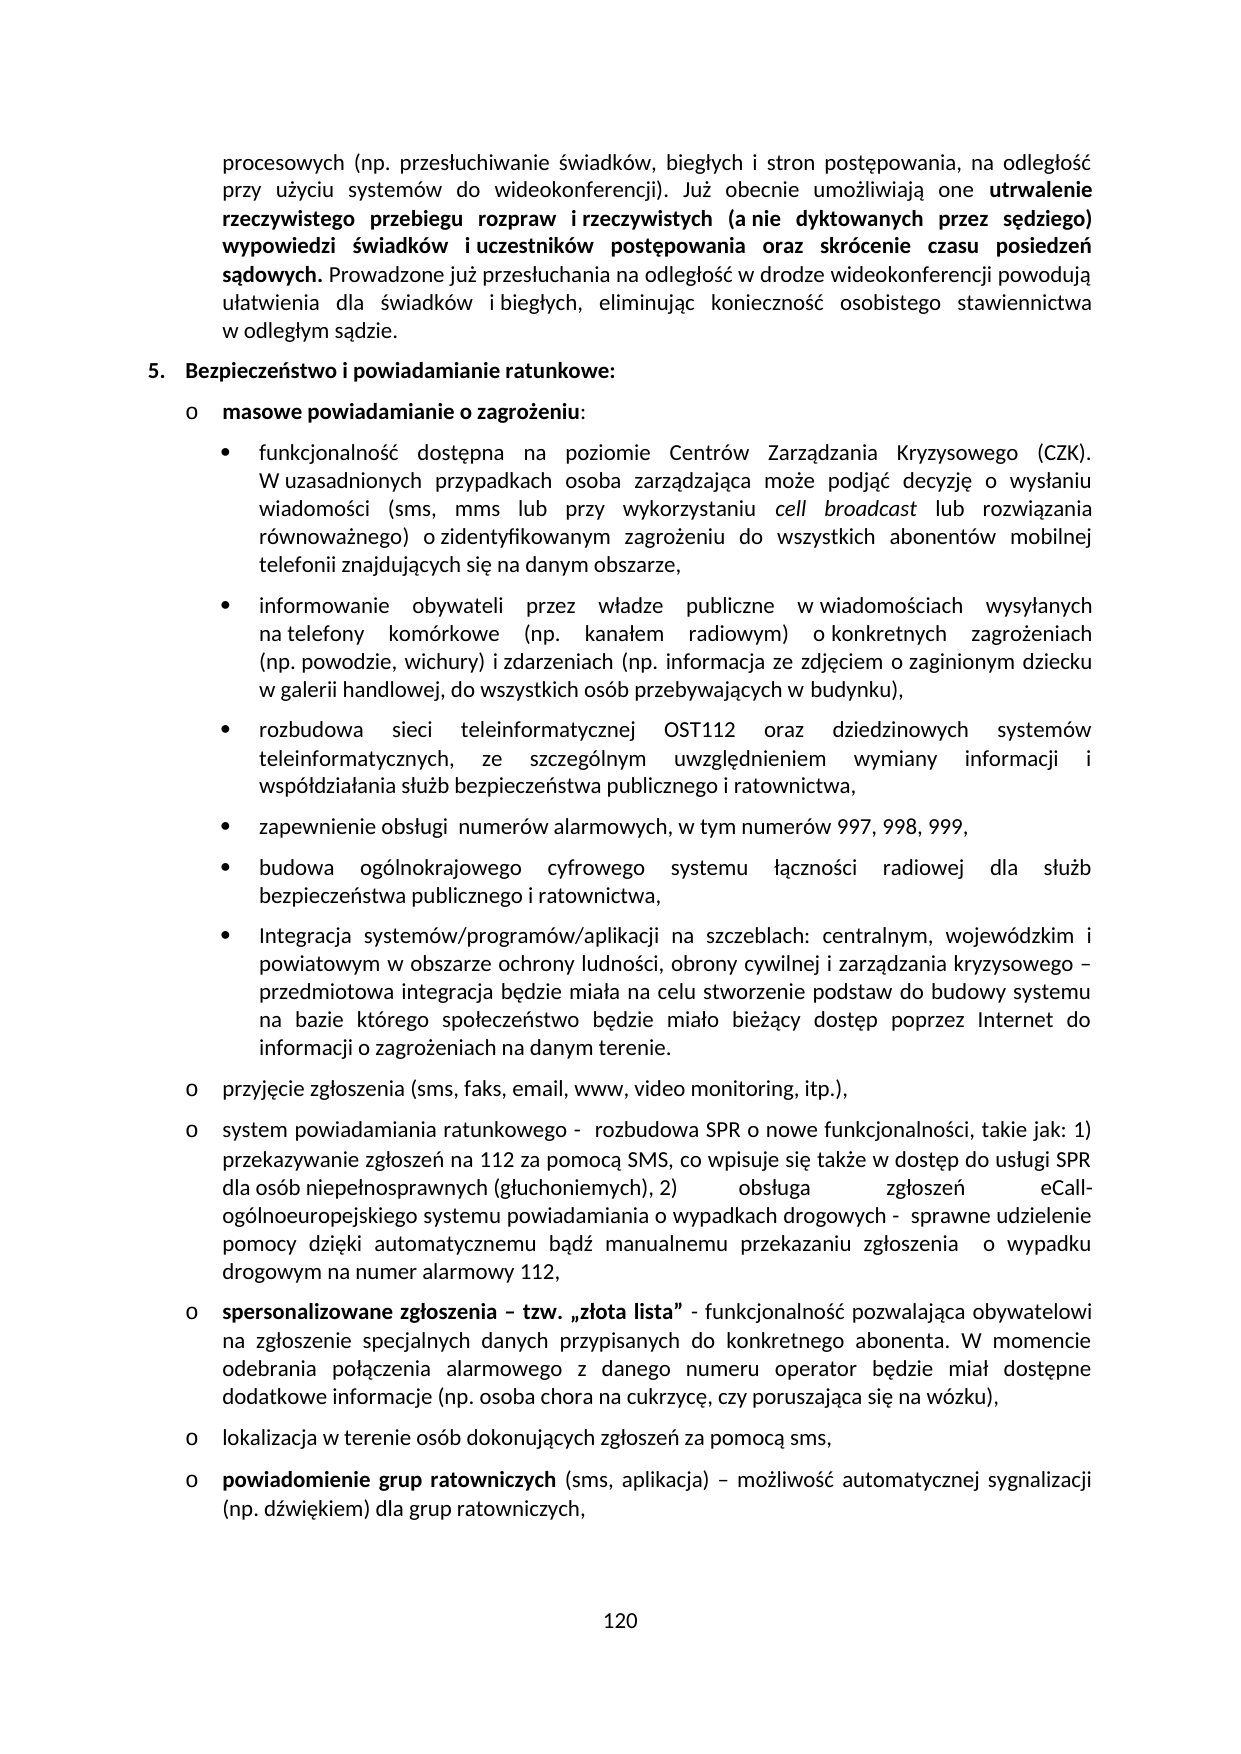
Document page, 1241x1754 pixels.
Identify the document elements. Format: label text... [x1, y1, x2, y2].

list Bezpieczeństwo i powiadamianie ratunkowe: [148, 356, 1093, 384]
list procesowych (np. przesłuchiwanie świadków, biegłych i stron postępowania, na odległość przy użyciu systemów do wideokonferencji). Już obecnie umożliwiają one utrwalenie rzeczywistego przebiegu rozpraw i rzeczywistych (a nie dyktowanych przez sędziego) wypowiedzi świadków i uczestników postępowania oraz skrócenie czasu posiedzeń sądowych. Prowadzone już przesłuchania na odległość w drodze wideokonferencji powodują ułatwienia dla świadków i biegłych, eliminując konieczność osobistego stawiennictwa w odległym sądzie. [185, 148, 1093, 344]
list lokalizacja w terenie osób dokonujących zgłoszeń za pomocą sms, [185, 1423, 1093, 1452]
list przyjęcie zgłoszenia (sms, faks, email, www, video monitoring, itp.), [185, 1074, 1093, 1103]
list powiadomienie grup ratowniczych (sms, aplikacja) – możliwość automatycznej sygnalizacji (np. dźwiękiem) dla grup ratowniczych, [185, 1465, 1093, 1522]
list Integracja systemów/programów/aplikacji na szczeblach: centralnym, wojewódzkim i powiatowym w obszarze ochrony ludności, obrony cywilnej i zarządzania kryzysowego – przedmiotowa integracja będzie miała na celu stworzenie podstaw do budowy systemu na bazie którego społeczeństwo będzie miało bieżący dostęp poprzez Internet do informacji o zagrożeniach na danym terenie. [221, 921, 1093, 1061]
list informowanie obywateli przez władze publiczne w wiadomościach wysyłanych na telefony komórkowe (np. kanałem radiowym) o konkretnych zagrożeniach (np. powodzie, wichury) i zdarzeniach (np. informacja ze zdjęciem o zaginionym dziecku w galerii handlowej, do wszystkich osób przebywających w budynku), [221, 591, 1093, 703]
list system powiadamiania ratunkowego - rozbudowa SPR o nowe funkcjonalności, takie jak: 1) przekazywanie zgłoszeń na 112 za pomocą SMS, co wpisuje się także w dostęp do usługi SPR dla osób niepełnosprawnych (głuchoniemych), 2) obsługa zgłoszeń eCall- ogólnoeuropejskiego systemu powiadamiania o wypadkach drogowych - sprawne udzielenie pomocy dzięki automatycznemu bądź manualnemu przekazaniu zgłoszenia o wypadku drogowym na numer alarmowy 112, [185, 1116, 1093, 1285]
list budowa ogólnokrajowego cyfrowego systemu łączności radiowej dla służb bezpieczeństwa publicznego i ratownictwa, [221, 853, 1093, 909]
list funkcjonalność dostępna na poziomie Centrów Zarządzania Kryzysowego (CZK). W uzasadnionych przypadkach osoba zarządzająca może podjąć decyzję o wysłaniu wiadomości (sms, mms lub przy wykorzystaniu cell broadcast lub rozwiązania równoważnego) o zidentyfikowanym zagrożeniu do wszystkich abonentów mobilnej telefonii znajdujących się na danym obszarze, [221, 438, 1093, 578]
list spersonalizowane zgłoszenia – tzw. „złota lista” - funkcjonalność pozwalająca obywatelowi na zgłoszenie specjalnych danych przypisanych do konkretnego abonenta. W momencie odebrania połączenia alarmowego z danego numeru operator będzie miał dostępne dodatkowe informacje (np. osoba chora na cukrzycę, czy poruszająca się na wózku), [185, 1297, 1093, 1411]
list zapewnienie obsługi numerów alarmowych, w tym numerów 997, 998, 999, [221, 812, 1093, 840]
list rozbudowa sieci teleinformatycznej OST112 oraz dziedzinowych systemów teleinformatycznych, ze szczególnym uwzględnieniem wymiany informacji i współdziałania służb bezpieczeństwa publicznego i ratownictwa, [221, 716, 1093, 800]
list masowe powiadamianie o zagrożeniu: [185, 397, 1093, 426]
